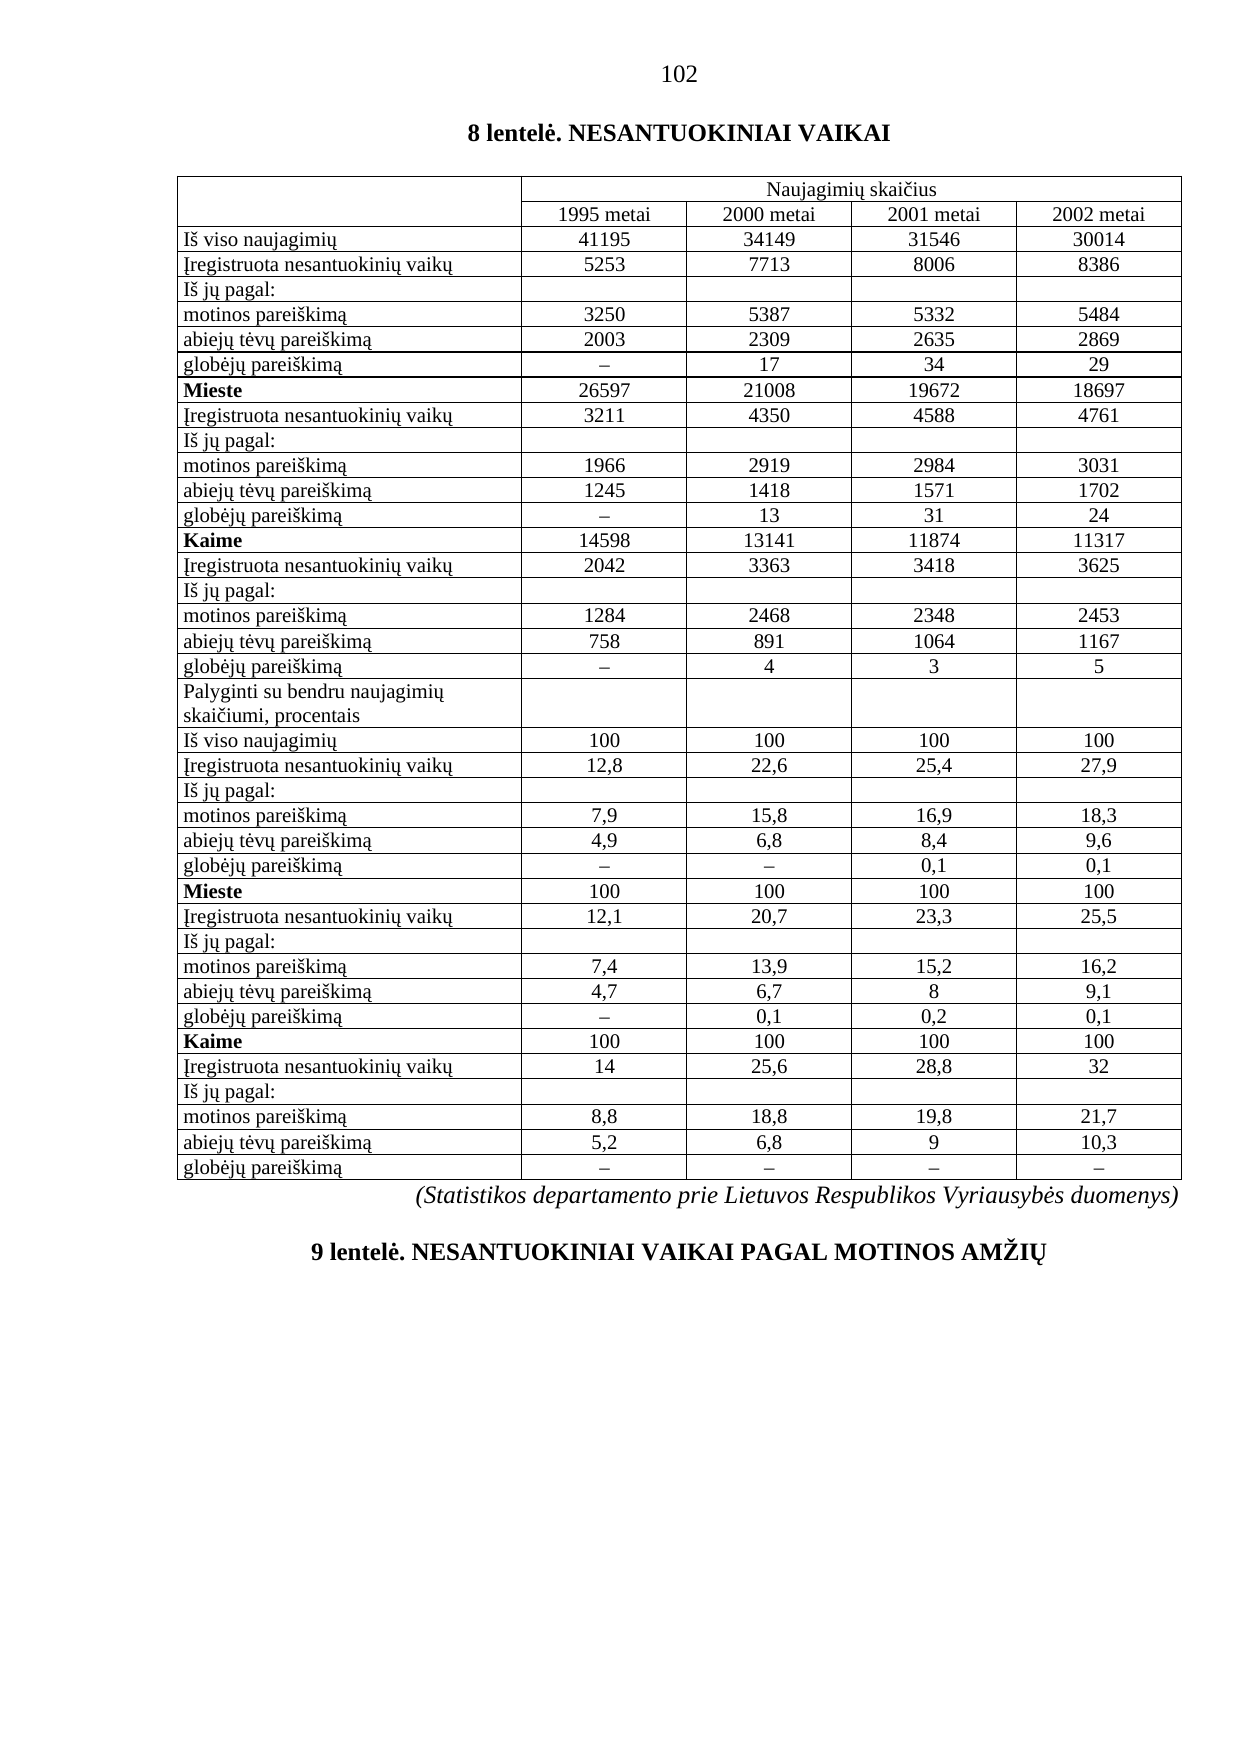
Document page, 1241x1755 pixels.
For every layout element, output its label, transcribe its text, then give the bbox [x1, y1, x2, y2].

table_cell Iš jų pagal: [178, 428, 521, 452]
table_cell – [522, 654, 686, 678]
table_cell [852, 778, 1016, 802]
table_cell 32 [1017, 1054, 1181, 1078]
table_cell 100 [852, 728, 1016, 752]
table_cell 0,2 [852, 1004, 1016, 1028]
table_cell 4350 [687, 403, 851, 427]
table_cell 7,4 [522, 954, 686, 978]
table_cell Iš jų pagal: [178, 1079, 521, 1103]
table_cell [687, 929, 851, 953]
table_cell 100 [522, 728, 686, 752]
text (Statistikos departamento prie Lietuvos Respublikos Vyriausybės duomenys) [177, 1180, 1181, 1208]
table_cell 14598 [522, 528, 686, 552]
table_cell 1284 [522, 604, 686, 627]
table_cell 4,9 [522, 828, 686, 852]
table_cell 18,8 [687, 1105, 851, 1128]
table_cell – [687, 854, 851, 877]
text 8 lentelė. Nesantuokiniai vaikai [177, 118, 1181, 147]
table_cell [1017, 778, 1181, 802]
table_cell 100 [522, 879, 686, 903]
table_cell Iš viso naujagimių [178, 227, 521, 251]
table_cell [1017, 929, 1181, 953]
table_cell – [522, 353, 686, 376]
table_cell 34149 [687, 227, 851, 251]
table_cell – [522, 503, 686, 527]
table_cell 19672 [852, 378, 1016, 402]
table_cell 41195 [522, 227, 686, 251]
table_cell motinos pareiškimą [178, 803, 521, 827]
table_cell 2002 metai [1017, 202, 1181, 226]
table_cell 8006 [852, 252, 1016, 276]
table_cell 2003 [522, 327, 686, 351]
table_cell [852, 277, 1016, 301]
table_cell globėjų pareiškimą [178, 1155, 521, 1179]
table_cell 4588 [852, 403, 1016, 427]
table_cell 8 [852, 979, 1016, 1003]
table_cell [522, 277, 686, 301]
table_cell 100 [1017, 879, 1181, 903]
table_cell 12,8 [522, 753, 686, 777]
table_cell 2309 [687, 327, 851, 351]
table_cell 0,1 [1017, 854, 1181, 877]
table_cell 8386 [1017, 252, 1181, 276]
table_cell [522, 428, 686, 452]
table_cell – [522, 854, 686, 877]
table_cell 25,5 [1017, 904, 1181, 928]
table_cell motinos pareiškimą [178, 302, 521, 326]
table_cell Kaime [178, 1029, 521, 1053]
table_cell globėjų pareiškimą [178, 654, 521, 678]
table_cell 13 [687, 503, 851, 527]
table_cell 100 [687, 728, 851, 752]
table_cell 758 [522, 629, 686, 653]
table_cell 13141 [687, 528, 851, 552]
table_cell 3211 [522, 403, 686, 427]
table_cell 5484 [1017, 302, 1181, 326]
table_cell 1966 [522, 453, 686, 477]
table_cell abiejų tėvų pareiškimą [178, 327, 521, 351]
table_cell 18697 [1017, 378, 1181, 402]
table_cell abiejų tėvų pareiškimą [178, 1130, 521, 1154]
table_cell 25,4 [852, 753, 1016, 777]
table_cell [687, 679, 851, 727]
table_cell 1702 [1017, 478, 1181, 502]
table_cell 25,6 [687, 1054, 851, 1078]
table_cell 3363 [687, 553, 851, 577]
table_cell 5332 [852, 302, 1016, 326]
table_cell Palyginti su bendru naujagimių skaičiumi, procentais [178, 679, 521, 727]
table_cell 24 [1017, 503, 1181, 527]
table_cell globėjų pareiškimą [178, 503, 521, 527]
table_cell Įregistruota nesantuokinių vaikų [178, 1054, 521, 1078]
table_cell 2984 [852, 453, 1016, 477]
table_cell 2919 [687, 453, 851, 477]
table_cell Iš jų pagal: [178, 578, 521, 602]
table_cell 28,8 [852, 1054, 1016, 1078]
table_cell Mieste [178, 378, 521, 402]
table_cell Įregistruota nesantuokinių vaikų [178, 403, 521, 427]
table_cell 16,9 [852, 803, 1016, 827]
table_cell [1017, 679, 1181, 727]
table_cell 18,3 [1017, 803, 1181, 827]
table_cell 23,3 [852, 904, 1016, 928]
table_cell 5 [1017, 654, 1181, 678]
table_cell 26597 [522, 378, 686, 402]
table_cell [1017, 428, 1181, 452]
table_cell 8,8 [522, 1105, 686, 1128]
table_cell abiejų tėvų pareiškimą [178, 979, 521, 1003]
table_cell – [522, 1004, 686, 1028]
table_cell – [1017, 1155, 1181, 1179]
table_cell [687, 277, 851, 301]
table_cell – [687, 1155, 851, 1179]
table_cell 100 [852, 1029, 1016, 1053]
table_cell Iš jų pagal: [178, 929, 521, 953]
table_cell [522, 778, 686, 802]
table_cell Mieste [178, 879, 521, 903]
table_cell 3 [852, 654, 1016, 678]
table_cell 10,3 [1017, 1130, 1181, 1154]
table_cell globėjų pareiškimą [178, 854, 521, 877]
table_cell 13,9 [687, 954, 851, 978]
table_cell 20,7 [687, 904, 851, 928]
table_cell 4,7 [522, 979, 686, 1003]
table_cell 100 [522, 1029, 686, 1053]
table_cell 14 [522, 1054, 686, 1078]
table_cell 31 [852, 503, 1016, 527]
table_cell [852, 578, 1016, 602]
table_cell [522, 578, 686, 602]
table_cell motinos pareiškimą [178, 954, 521, 978]
table_cell 30014 [1017, 227, 1181, 251]
table_cell motinos pareiškimą [178, 604, 521, 627]
table_cell 0,1 [687, 1004, 851, 1028]
table_cell [522, 1079, 686, 1103]
table_cell [1017, 578, 1181, 602]
table_cell 7713 [687, 252, 851, 276]
table_cell 11874 [852, 528, 1016, 552]
table_cell 100 [1017, 1029, 1181, 1053]
table_cell 34 [852, 353, 1016, 376]
table_cell 2635 [852, 327, 1016, 351]
table_cell 16,2 [1017, 954, 1181, 978]
table_cell 9,1 [1017, 979, 1181, 1003]
table_cell 9,6 [1017, 828, 1181, 852]
table_cell abiejų tėvų pareiškimą [178, 478, 521, 502]
table_cell [852, 929, 1016, 953]
table_cell motinos pareiškimą [178, 453, 521, 477]
table_cell 1245 [522, 478, 686, 502]
table_cell [522, 679, 686, 727]
table_header Naujagimių skaičius [522, 177, 1181, 201]
table_cell [1017, 277, 1181, 301]
table_cell 2869 [1017, 327, 1181, 351]
table_cell Įregistruota nesantuokinių vaikų [178, 904, 521, 928]
table_cell 9 [852, 1130, 1016, 1154]
table_cell abiejų tėvų pareiškimą [178, 828, 521, 852]
table_cell 6,7 [687, 979, 851, 1003]
table_cell 27,9 [1017, 753, 1181, 777]
table_cell [687, 578, 851, 602]
table_cell globėjų pareiškimą [178, 1004, 521, 1028]
table_cell 3250 [522, 302, 686, 326]
table_cell 21008 [687, 378, 851, 402]
table_cell 19,8 [852, 1105, 1016, 1128]
table_cell 5253 [522, 252, 686, 276]
table_cell 4761 [1017, 403, 1181, 427]
table_cell Iš viso naujagimių [178, 728, 521, 752]
table_cell 1418 [687, 478, 851, 502]
table_cell 3031 [1017, 453, 1181, 477]
table_cell 7,9 [522, 803, 686, 827]
table_cell [852, 679, 1016, 727]
table_cell [687, 428, 851, 452]
table_cell [522, 929, 686, 953]
table_cell [852, 428, 1016, 452]
table_cell [687, 1079, 851, 1103]
table_cell 2001 metai [852, 202, 1016, 226]
table_cell [687, 778, 851, 802]
table_cell 1571 [852, 478, 1016, 502]
table_cell 2468 [687, 604, 851, 627]
table_cell 12,1 [522, 904, 686, 928]
table_cell Iš jų pagal: [178, 277, 521, 301]
table_cell 0,1 [1017, 1004, 1181, 1028]
table_cell 31546 [852, 227, 1016, 251]
table_cell – [522, 1155, 686, 1179]
table_cell 15,2 [852, 954, 1016, 978]
table_cell 11317 [1017, 528, 1181, 552]
table_cell 17 [687, 353, 851, 376]
table_cell 22,6 [687, 753, 851, 777]
table_cell 8,4 [852, 828, 1016, 852]
table_cell abiejų tėvų pareiškimą [178, 629, 521, 653]
table_cell 0,1 [852, 854, 1016, 877]
table_cell Iš jų pagal: [178, 778, 521, 802]
table_header [178, 177, 521, 226]
table_cell 2042 [522, 553, 686, 577]
table_cell Įregistruota nesantuokinių vaikų [178, 553, 521, 577]
table_cell globėjų pareiškimą [178, 353, 521, 376]
table_cell Kaime [178, 528, 521, 552]
table_cell 21,7 [1017, 1105, 1181, 1128]
table_cell 100 [687, 1029, 851, 1053]
table_cell 100 [852, 879, 1016, 903]
table_cell 3418 [852, 553, 1016, 577]
table_cell Įregistruota nesantuokinių vaikų [178, 753, 521, 777]
table_cell 1167 [1017, 629, 1181, 653]
text 9 lentelė. Nesantuokiniai vaikai pagal motinos amžių [177, 1237, 1181, 1266]
table_cell 29 [1017, 353, 1181, 376]
table_cell 3625 [1017, 553, 1181, 577]
table_cell 891 [687, 629, 851, 653]
table_cell [1017, 1079, 1181, 1103]
table_cell 2000 metai [687, 202, 851, 226]
table_cell Įregistruota nesantuokinių vaikų [178, 252, 521, 276]
table_cell 5387 [687, 302, 851, 326]
table_cell 1995 metai [522, 202, 686, 226]
table_cell – [852, 1155, 1016, 1179]
table_cell [852, 1079, 1016, 1103]
table_cell 2348 [852, 604, 1016, 627]
table_cell 1064 [852, 629, 1016, 653]
table_cell 100 [687, 879, 851, 903]
table_cell motinos pareiškimą [178, 1105, 521, 1128]
table_cell 5,2 [522, 1130, 686, 1154]
table_cell 15,8 [687, 803, 851, 827]
table_cell 100 [1017, 728, 1181, 752]
table_cell 2453 [1017, 604, 1181, 627]
table_cell 4 [687, 654, 851, 678]
table_cell 6,8 [687, 828, 851, 852]
table_cell 6,8 [687, 1130, 851, 1154]
